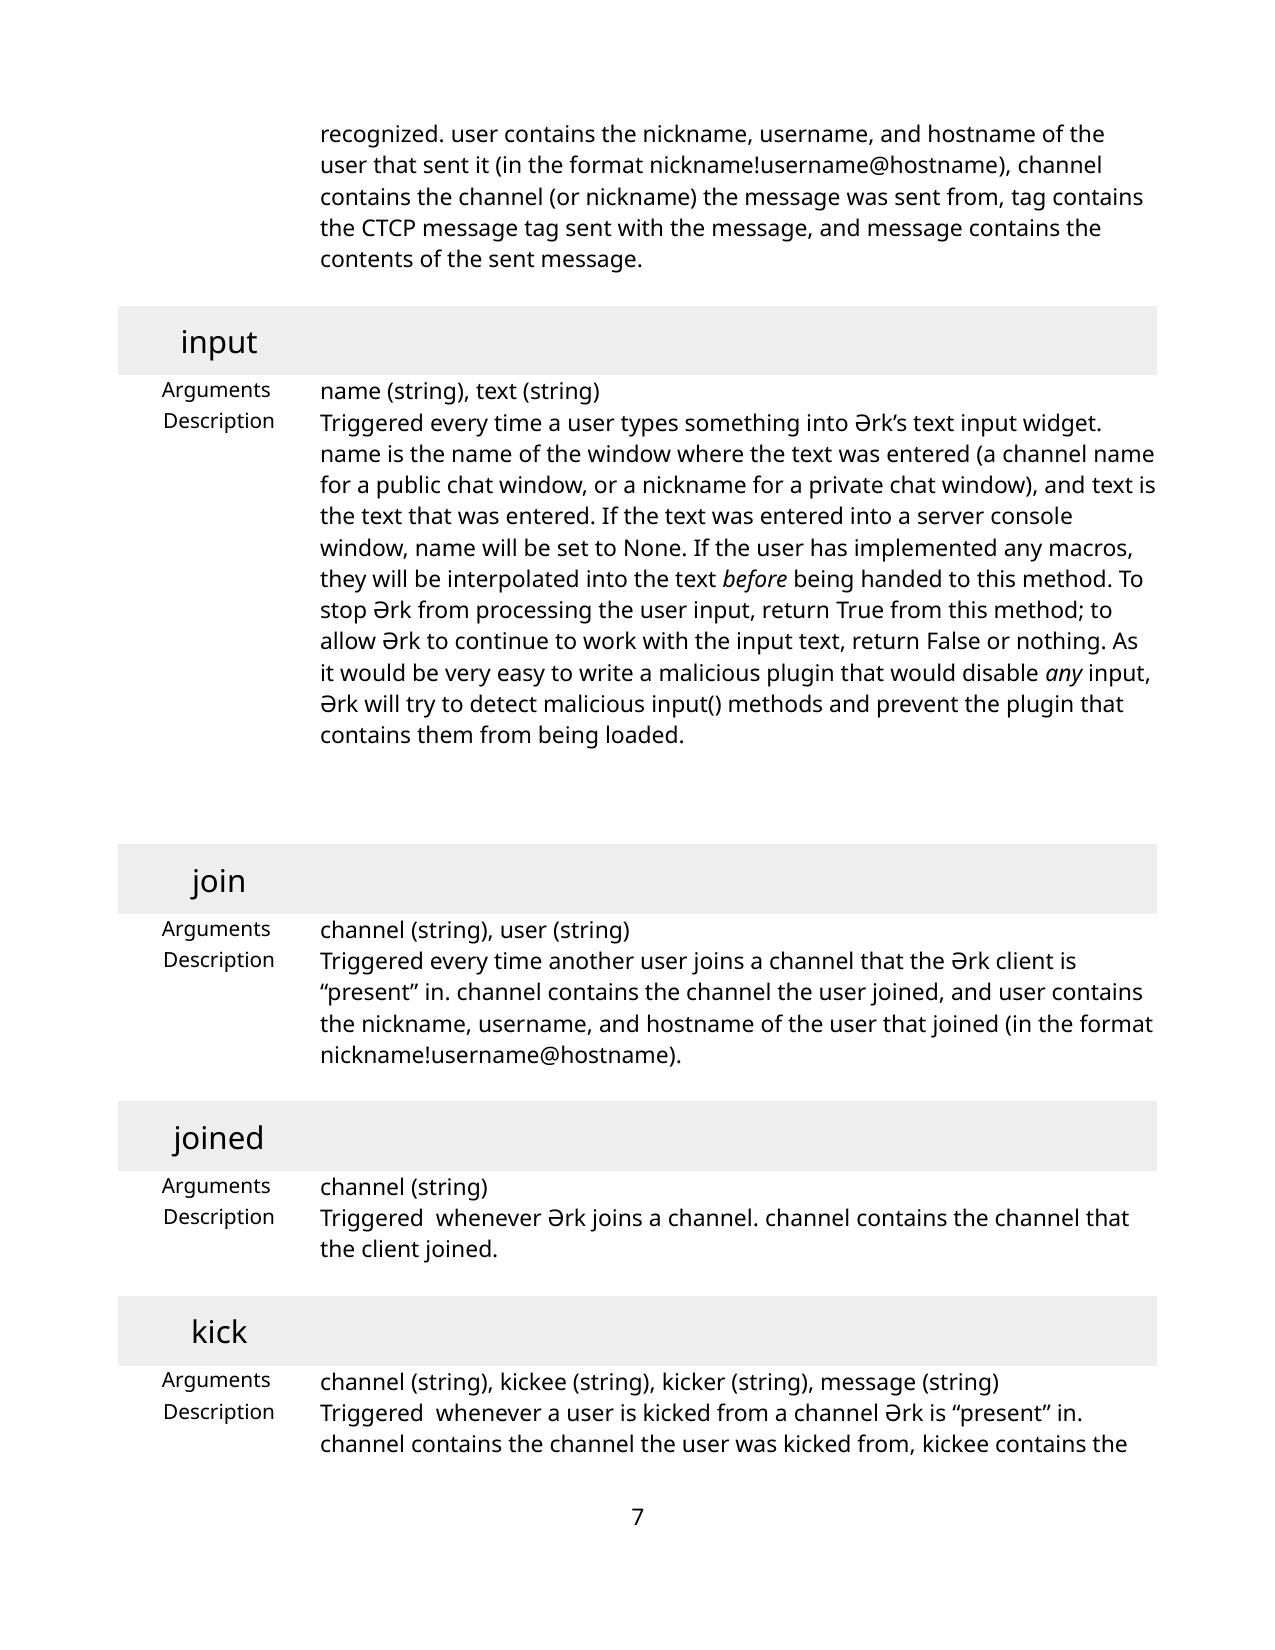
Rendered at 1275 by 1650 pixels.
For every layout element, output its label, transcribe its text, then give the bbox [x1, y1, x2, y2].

table_cell channel (string), user (string) [320, 914, 1157, 945]
table_cell name (string), text (string) [320, 375, 1157, 407]
table_cell Description [118, 407, 320, 750]
table_cell recognized. user contains the nickname, username, and hostname of the user that sent it (in the format nickname!username@hostname), channel contains the channel (or nickname) the message was sent from, tag contains the CTCP message tag sent with the message, and message contains the contents of the sent message. [320, 118, 1157, 274]
table_cell Triggered whenever Ərk joins a channel. channel contains the channel that the client joined. [320, 1202, 1157, 1265]
table_header kick [118, 1296, 320, 1366]
table_cell [118, 118, 320, 274]
table_header [320, 1101, 1157, 1171]
table_header joined [118, 1101, 320, 1171]
table_cell Description [118, 1397, 320, 1459]
table_cell channel (string) [320, 1171, 1157, 1202]
table_cell Triggered every time another user joins a channel that the Ərk client is “present” in. channel contains the channel the user joined, and user contains the nickname, username, and hostname of the user that joined (in the format nickname!username@hostname). [320, 945, 1157, 1070]
table_cell Description [118, 945, 320, 1070]
table_cell Arguments [118, 1171, 320, 1202]
table_header [320, 1296, 1157, 1366]
table_cell Arguments [118, 375, 320, 407]
table_cell Description [118, 1202, 320, 1265]
table_cell Triggered whenever a user is kicked from a channel Ərk is “present” in. channel contains the channel the user was kicked from, kickee contains the [320, 1397, 1157, 1459]
table_header [320, 306, 1157, 375]
table_cell Arguments [118, 914, 320, 945]
table_cell channel (string), kickee (string), kicker (string), message (string) [320, 1366, 1157, 1397]
table_header input [118, 306, 320, 375]
table_header join [118, 844, 320, 914]
table_header [320, 844, 1157, 914]
table_cell Triggered every time a user types something into Ərk’s text input widget. name is the name of the window where the text was entered (a channel name for a public chat window, or a nickname for a private chat window), and text is the text that was entered. If the text was entered into a server console window, name will be set to None. If the user has implemented any macros, they will be interpolated into the text before being handed to this method. To stop Ərk from processing the user input, return True from this method; to allow Ərk to continue to work with the input text, return False or nothing. As it would be very easy to write a malicious plugin that would disable any input, Ərk will try to detect malicious input() methods and prevent the plugin that contains them from being loaded. [320, 407, 1157, 750]
table_cell Arguments [118, 1366, 320, 1397]
